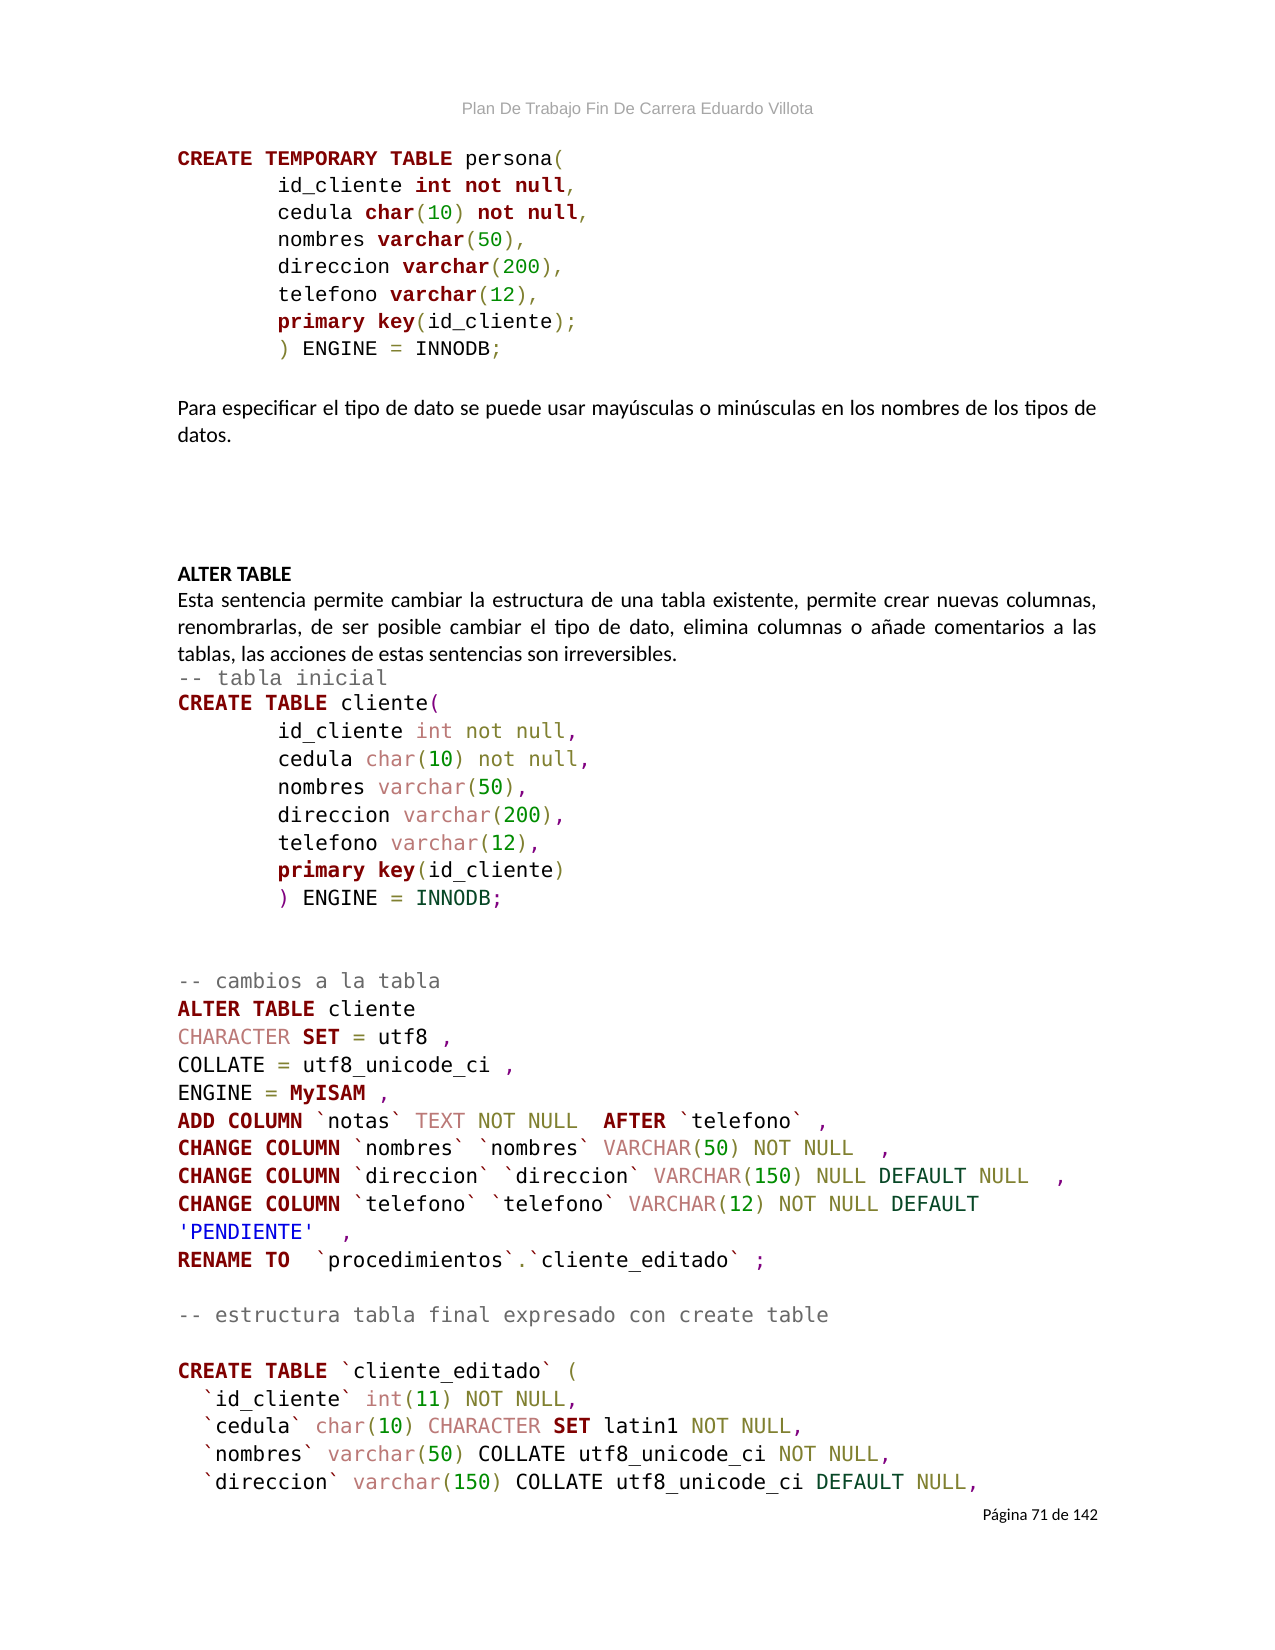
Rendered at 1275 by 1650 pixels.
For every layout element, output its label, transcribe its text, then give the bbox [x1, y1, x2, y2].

text `direccion` varchar(150) COLLATE utf8_unicode_ci DEFAULT NULL, [177, 1470, 1098, 1494]
text id_cliente int not null, [177, 175, 1098, 198]
text -- estructura tabla final expresado con create table [177, 1303, 1098, 1328]
text primary key(id_cliente) [177, 858, 1098, 883]
text `cedula` char(10) CHARACTER SET latin1 NOT NULL, [177, 1414, 1098, 1439]
text CHANGE COLUMN `telefono` `telefono` VARCHAR(12) NOT NULL DEFAULT 'PENDIENTE' , [177, 1192, 1098, 1244]
text ENGINE = MyISAM , [177, 1081, 1098, 1105]
text RENAME TO `procedimientos`.`cliente_editado` ; [177, 1248, 1098, 1272]
text `id_cliente` int(11) NOT NULL, [177, 1387, 1098, 1411]
text CREATE TEMPORARY TABLE persona( [177, 148, 1098, 171]
text Para especificar el tipo de dato se puede usar mayúsculas o minúsculas en los nombres de los tipos de datos. [177, 394, 1098, 448]
text direccion varchar(200), [177, 256, 1098, 280]
text COLLATE = utf8_unicode_ci , [177, 1053, 1098, 1077]
text ALTER TABLE [177, 560, 1098, 587]
text -- cambios a la tabla [177, 969, 1098, 994]
text ) ENGINE = INNODB; [177, 338, 1098, 362]
text CREATE TABLE cliente( [177, 691, 1098, 716]
text ) ENGINE = INNODB; [177, 886, 1098, 910]
text primary key(id_cliente); [177, 311, 1098, 334]
text CREATE TABLE `cliente_editado` ( [177, 1359, 1098, 1383]
text CHARACTER SET = utf8 , [177, 1025, 1098, 1049]
text direccion varchar(200), [177, 803, 1098, 827]
text id_cliente int not null, [177, 719, 1098, 743]
text telefono varchar(12), [177, 283, 1098, 307]
text telefono varchar(12), [177, 831, 1098, 855]
text CHANGE COLUMN `nombres` `nombres` VARCHAR(50) NOT NULL , [177, 1136, 1098, 1161]
text ADD COLUMN `notas` TEXT NOT NULL AFTER `telefono` , [177, 1109, 1098, 1133]
text nombres varchar(50), [177, 775, 1098, 799]
text cedula char(10) not null, [177, 202, 1098, 226]
text -- tabla inicial [177, 667, 1098, 691]
text CHANGE COLUMN `direccion` `direccion` VARCHAR(150) NULL DEFAULT NULL , [177, 1164, 1098, 1188]
text `nombres` varchar(50) COLLATE utf8_unicode_ci NOT NULL, [177, 1442, 1098, 1467]
text Esta sentencia permite cambiar la estructura de una tabla existente, permite crear nuevas columnas, renombrarlas, de ser posible cambiar el tipo de dato, elimina columnas o añade comentarios a las tablas, las acciones de estas sentencias son irreversibles. [177, 587, 1098, 667]
text cedula char(10) not null, [177, 747, 1098, 771]
text ALTER TABLE cliente [177, 997, 1098, 1022]
text nombres varchar(50), [177, 229, 1098, 253]
